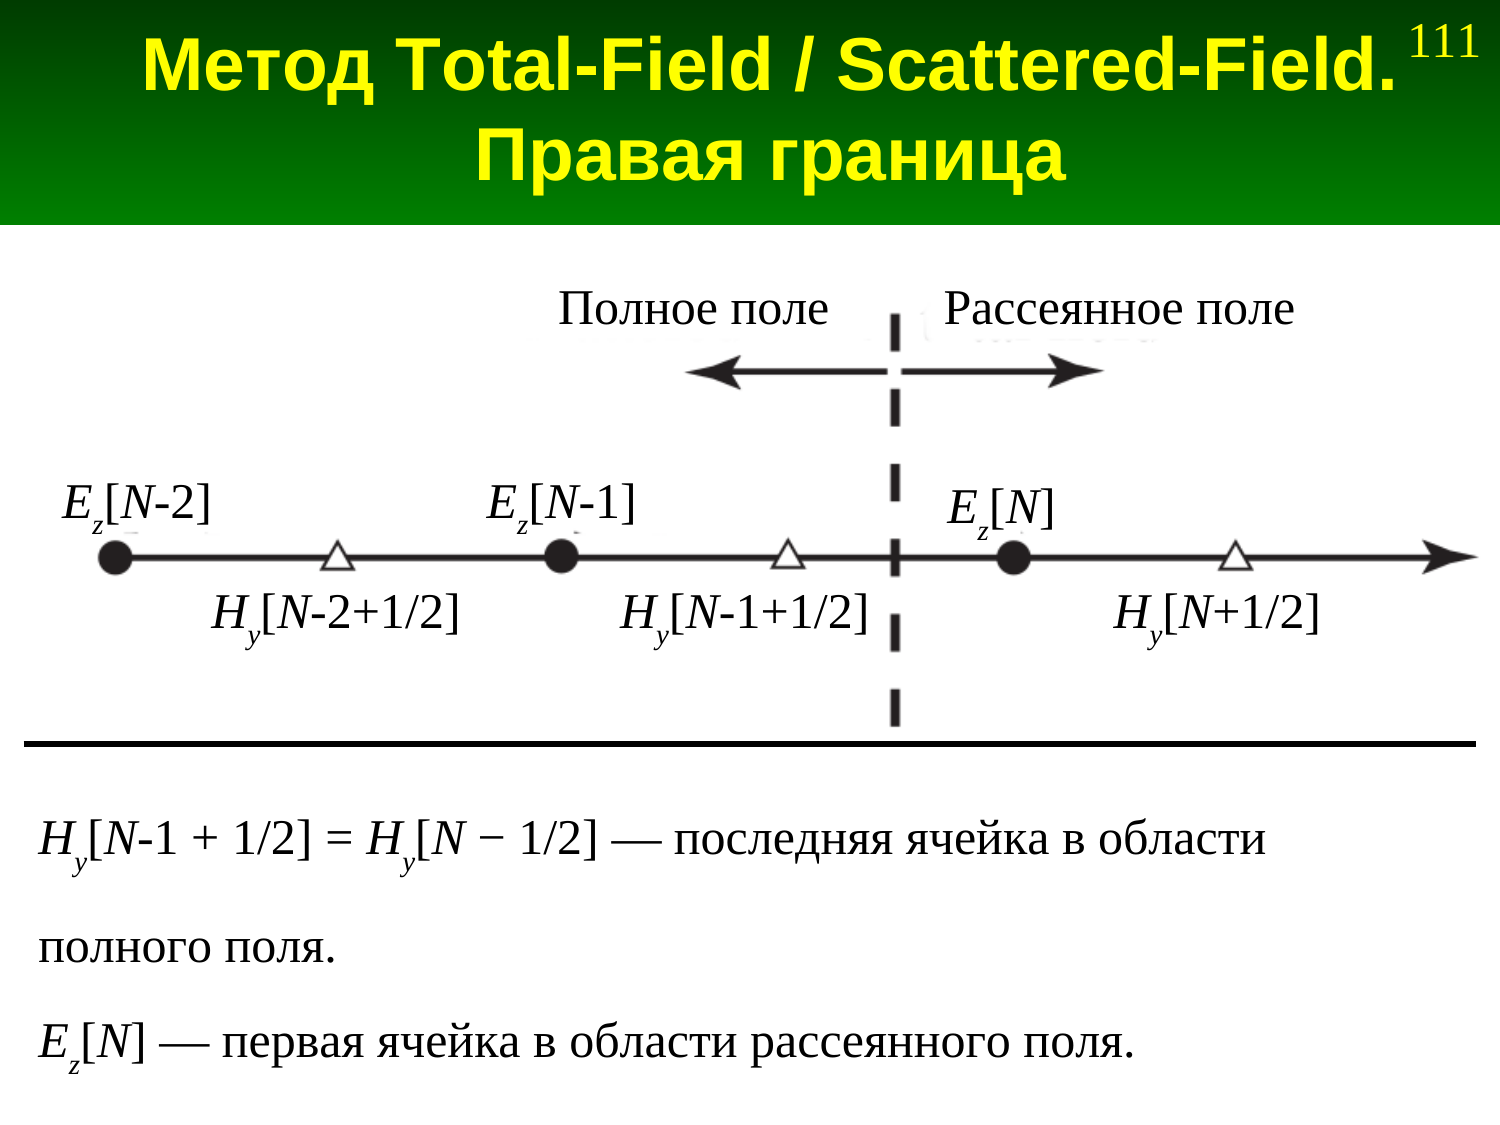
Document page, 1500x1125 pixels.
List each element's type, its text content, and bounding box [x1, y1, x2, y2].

text_box Ez[N-1] [471, 460, 657, 608]
picture [82, 263, 1500, 745]
title Метод Total-Field / Scattered-Field. Правая граница [100, 7, 1441, 204]
text_box Рассеянное поле [928, 267, 1311, 343]
text_box Ez[N-2] [47, 460, 232, 608]
text_box Hy[N-2+1/2] [196, 570, 481, 706]
text_box Полное поле [543, 267, 925, 343]
text_box Ez[N] [932, 466, 1099, 558]
text_box Hy[N+1/2] [1098, 570, 1374, 706]
text_box Hy[N-1 + 1/2] = Hy[N − 1/2] — последняя ячейка в области полного поля. Ez[N] — первая ячейка в области рассеянного поля. [23, 797, 1369, 1100]
text_box Hy[N-1+1/2] [605, 570, 893, 719]
